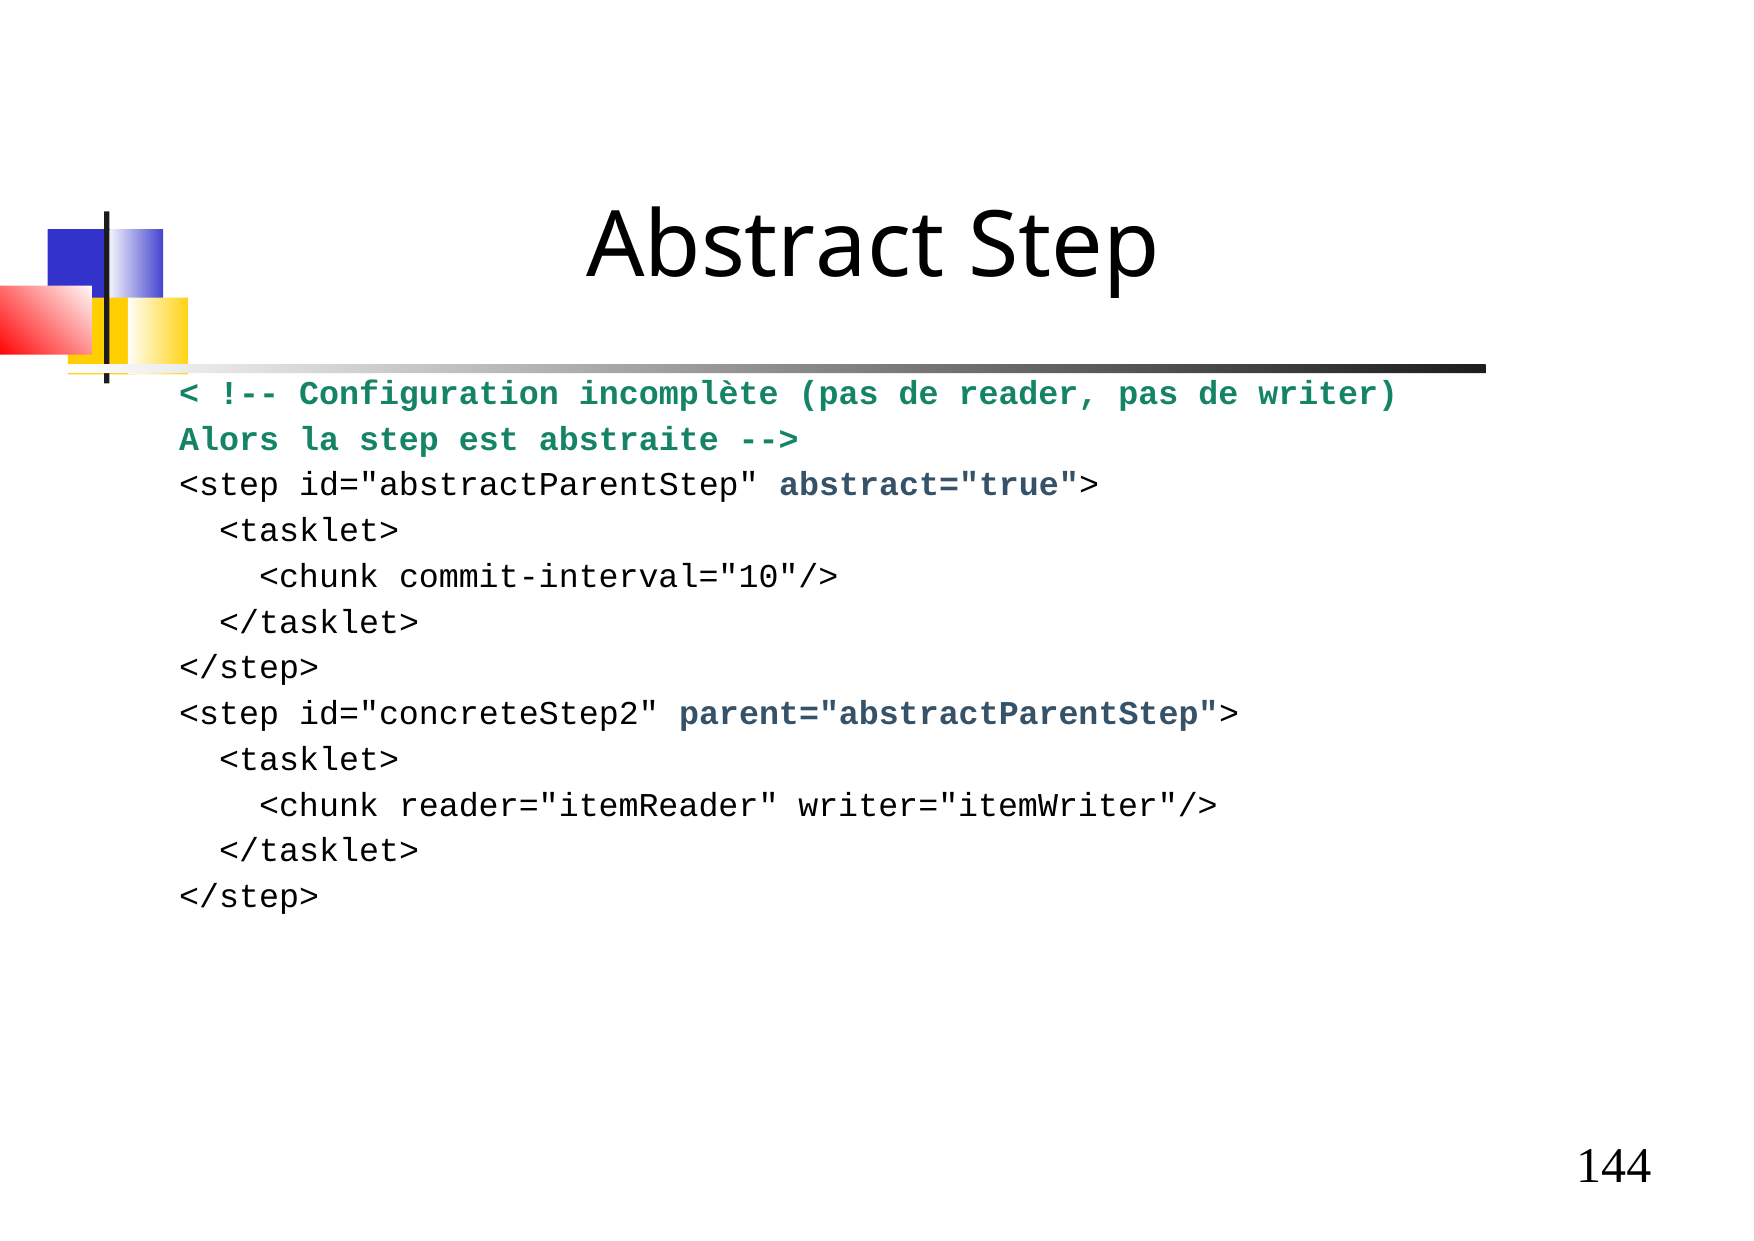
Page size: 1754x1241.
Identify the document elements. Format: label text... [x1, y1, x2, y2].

title Abstract Step [179, 139, 1567, 351]
list < !-- Configuration incomplète (pas de reader, pas de writer) Alors la step est abstraite --> <step id="abstractParentStep" abstract="true"> <tasklet> <chunk commit-interval="10"/> </tasklet> </step> <step id="concreteStep2" parent="abstractParentStep"> <tasklet> <chunk reader="itemReader" writer="itemWriter"/> </tasklet> </step> [179, 371, 1567, 1091]
